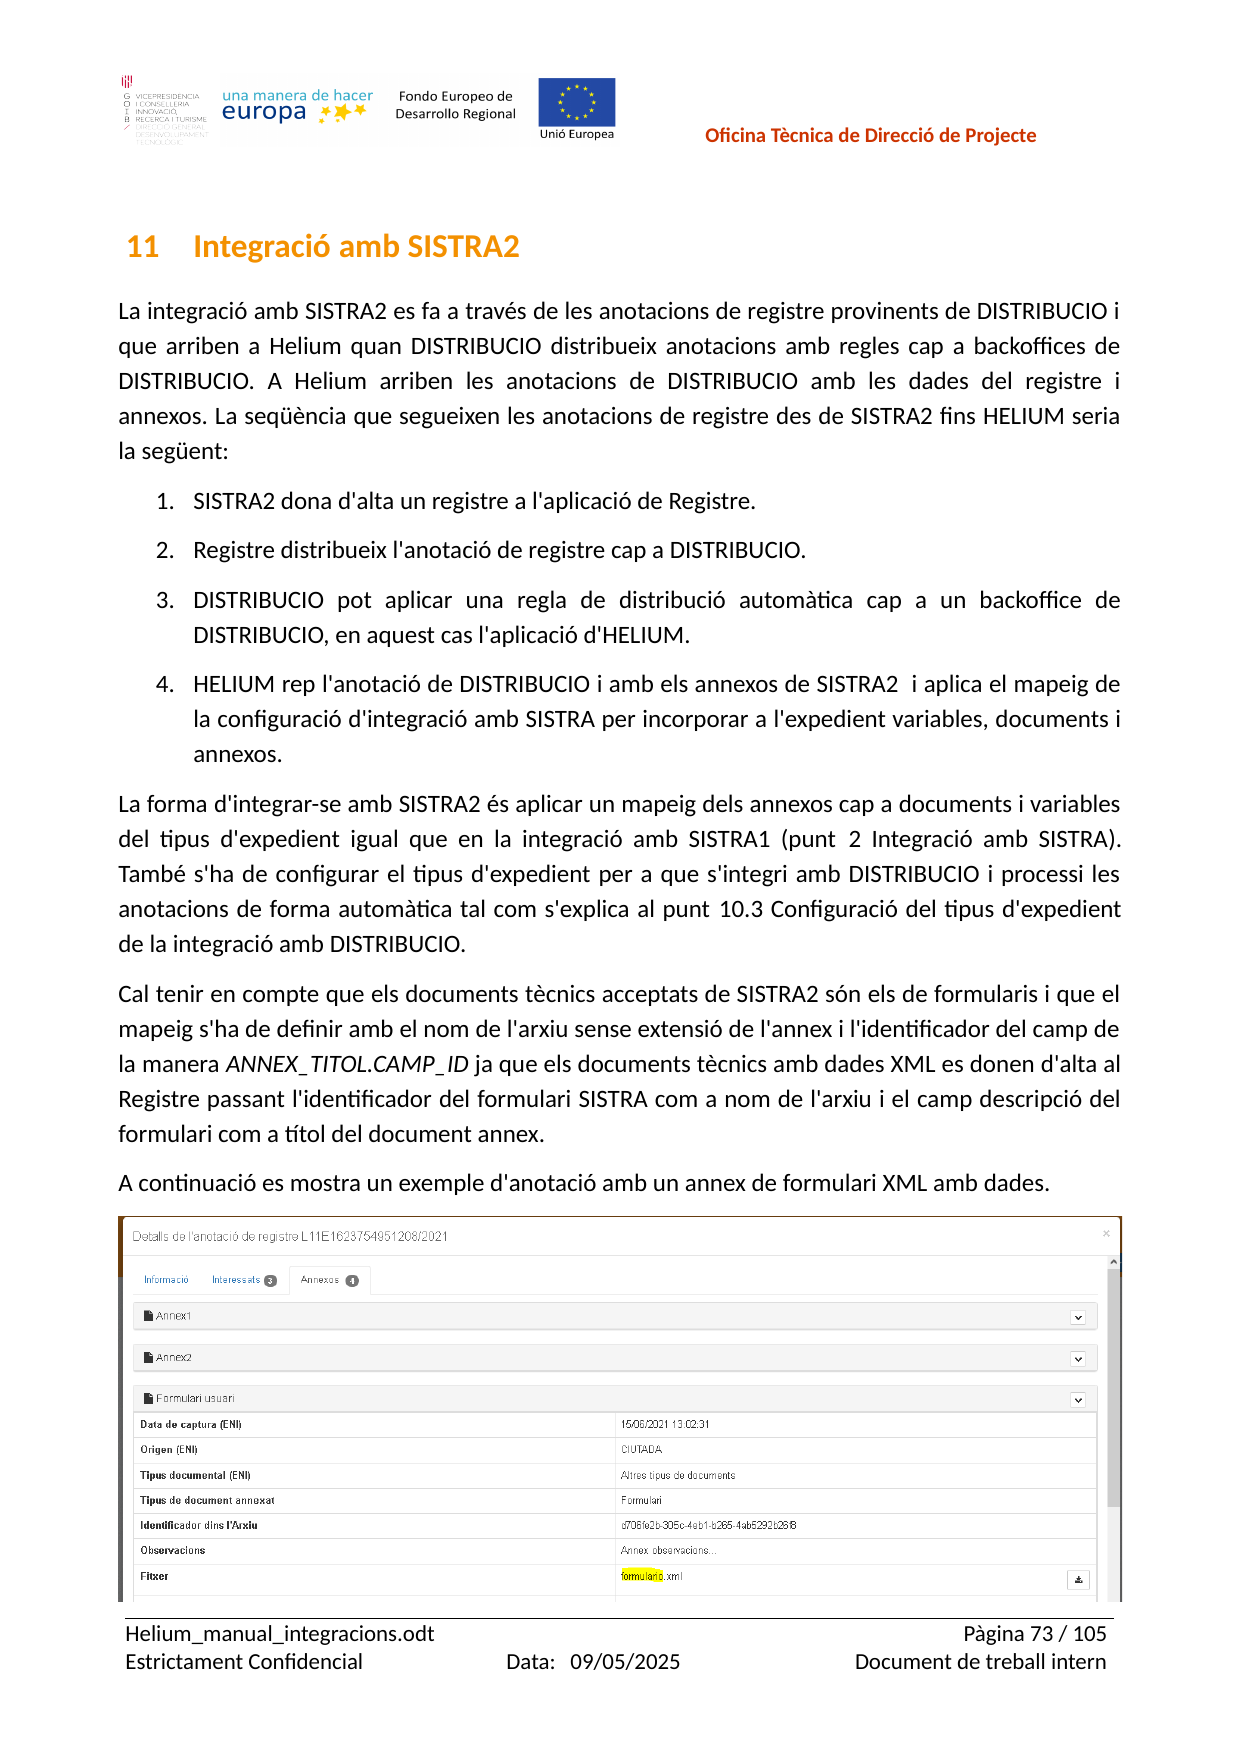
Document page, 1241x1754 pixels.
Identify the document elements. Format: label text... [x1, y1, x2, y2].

picture [219, 73, 621, 147]
text La integració amb SISTRA2 es fa a través de les anotacions de registre provinents de DISTRIBUCIO i que arriben a Helium quan DISTRIBUCIO distribueix anotacions amb regles cap a backoffices de DISTRIBUCIO. A Helium arriben les anotacions de DISTRIBUCIO amb les dades del registre i annexos. La seqüència que segueixen les anotacions de registre des de SISTRA2 fins HELIUM seria la següent: [118, 295, 1122, 466]
list SISTRA2 dona d'alta un registre a l'aplicació de Registre. [156, 485, 1122, 515]
picture [118, 73, 213, 147]
subtitle Integració amb SISTRA2 [118, 225, 1122, 266]
list HELIUM rep l'anotació de DISTRIBUCIO i amb els annexos de SISTRA2 i aplica el mapeig de la configuració d'integració amb SISTRA per incorporar a l'expedient variables, documents i annexos. [156, 668, 1122, 769]
text A continuació es mostra un exemple d'anotació amb un annex de formulari XML amb dades. [118, 1167, 1122, 1198]
text La forma d'integrar-se amb SISTRA2 és aplicar un mapeig dels annexos cap a documents i variables del tipus d'expedient igual que en la integració amb SISTRA1 (punt 2 Integració amb SISTRA). També s'ha de configurar el tipus d'expedient per a que s'integri amb DISTRIBUCIO i processi les anotacions de forma automàtica tal com s'explica al punt 10.3 Configuració del tipus d'expedient de la integració amb DISTRIBUCIO. [118, 788, 1122, 959]
text Cal tenir en compte que els documents tècnics acceptats de SISTRA2 són els de formularis i que el mapeig s'ha de definir amb el nom de l'arxiu sense extensió de l'annex i l'identificador del camp de la manera ANNEX_TITOL.CAMP_ID ja que els documents tècnics amb dades XML es donen d'alta al Registre passant l'identificador del formulari SISTRA com a nom de l'arxiu i el camp descripció del formulari com a títol del document annex. [118, 978, 1122, 1148]
picture [118, 1216, 1123, 1602]
list Registre distribueix l'anotació de registre cap a DISTRIBUCIO. [156, 534, 1122, 565]
list DISTRIBUCIO pot aplicar una regla de distribució automàtica cap a un backoffice de DISTRIBUCIO, en aquest cas l'aplicació d'HELIUM. [156, 584, 1122, 649]
